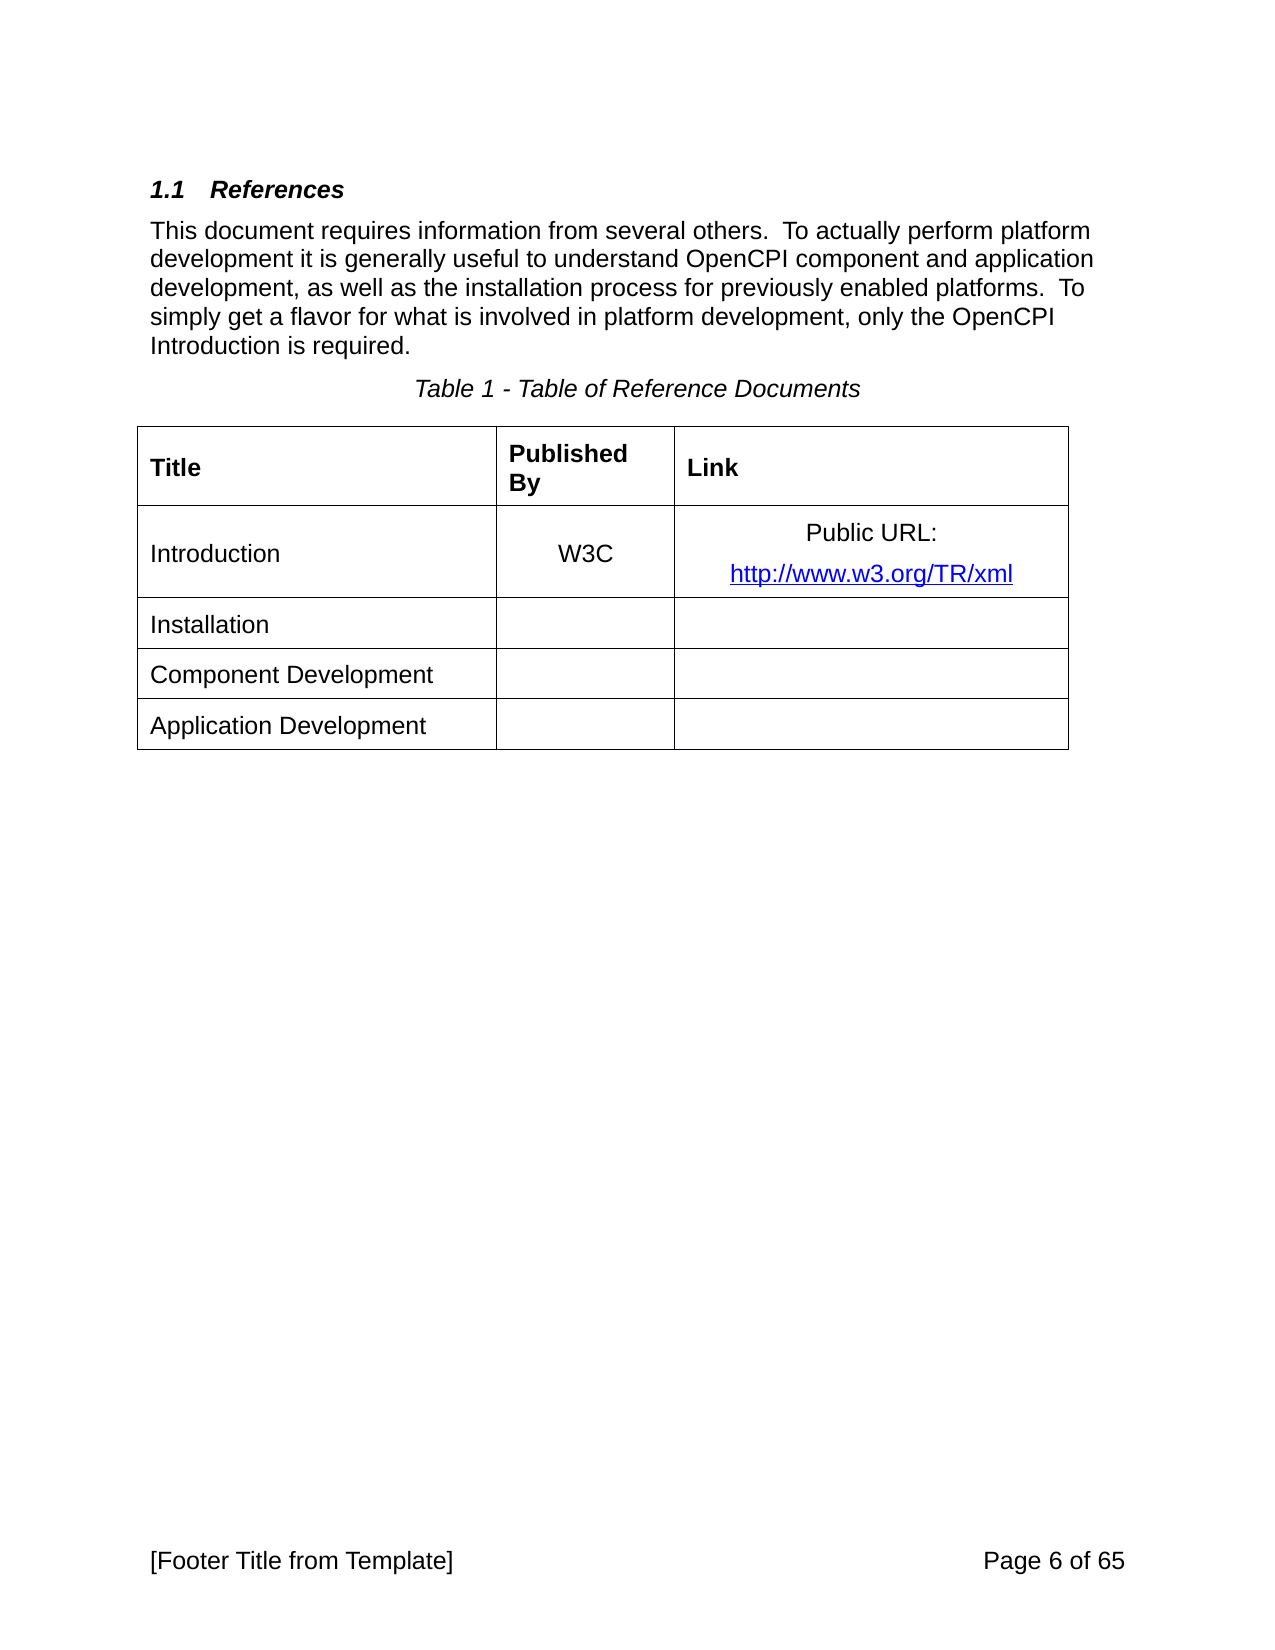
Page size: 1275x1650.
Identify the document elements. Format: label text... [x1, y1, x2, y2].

table_cell Installation [138, 598, 496, 647]
table_cell [675, 598, 1068, 647]
table_cell [497, 699, 674, 749]
table_cell [497, 649, 674, 698]
table_cell Public URL: http://www.w3.org/TR/xml [675, 506, 1068, 597]
table_cell [675, 699, 1068, 749]
text Table 1 - Table of Reference Documents [150, 374, 1125, 403]
table_header Published By [497, 427, 674, 505]
table_cell Introduction [138, 506, 496, 597]
table_cell Application Development [138, 699, 496, 749]
table_cell W3C [497, 506, 674, 597]
text This document requires information from several others. To actually perform platform development it is generally useful to understand OpenCPI component and application development, as well as the installation process for previously enabled platforms. To simply get a flavor for what is involved in platform development, only the OpenCPI Introduction is required. [150, 216, 1125, 359]
table_cell Component Development [138, 649, 496, 698]
table_cell [675, 649, 1068, 698]
table_header Link [675, 427, 1068, 505]
subtitle References [150, 175, 1125, 204]
table_header Title [138, 427, 496, 505]
table_cell [497, 598, 674, 647]
